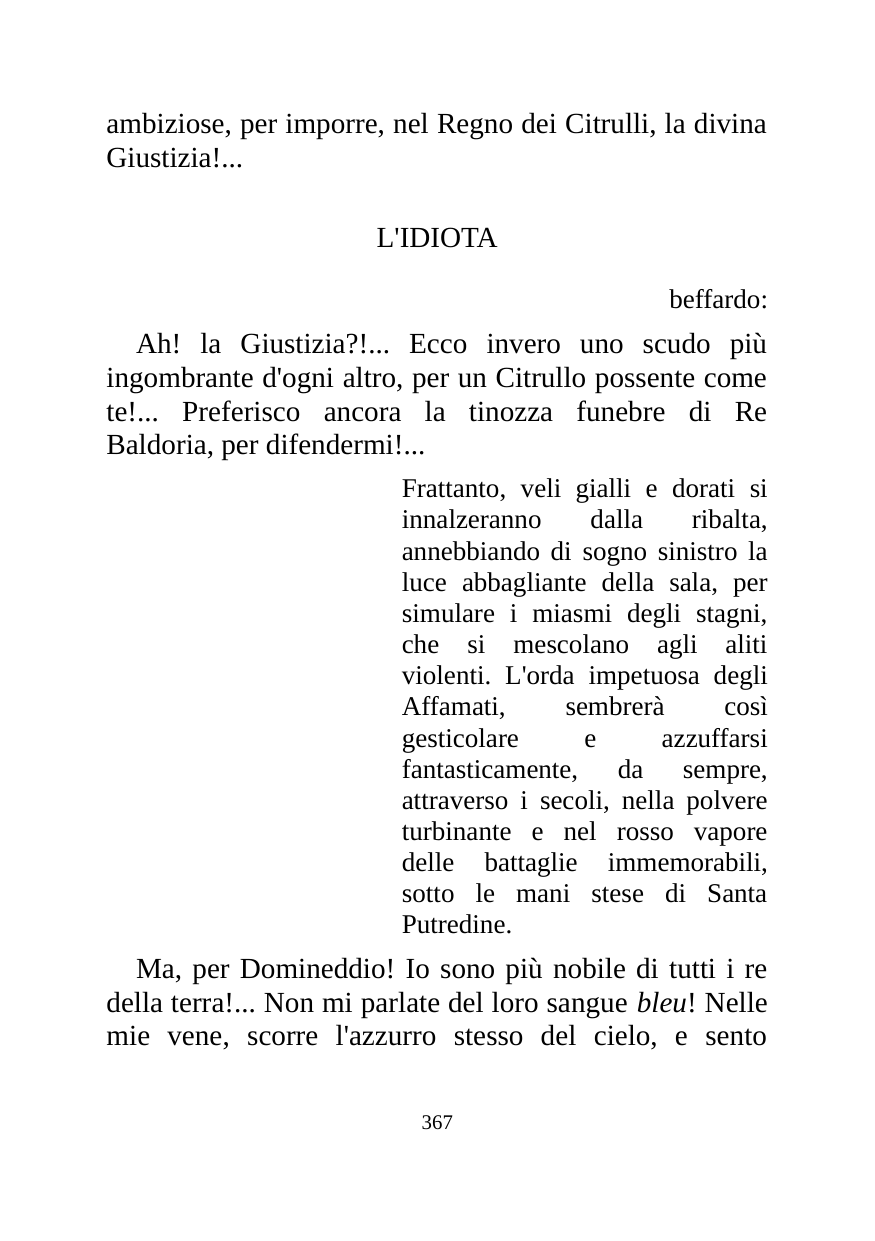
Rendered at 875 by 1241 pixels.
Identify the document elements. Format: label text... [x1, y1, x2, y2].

text Frattanto, veli gialli e dorati si innalzeranno dalla ribalta, annebbiando di sogno sinistro la luce abbagliante della sala, per simulare i miasmi degli stagni, che si mescolano agli aliti violenti. L'orda impetuosa degli Affamati, sembrerà così gesticolare e azzuffarsi fantasticamente, da sempre, attraverso i secoli, nella polvere turbinante e nel rosso vapore delle battaglie immemorabili, sotto le mani stese di Santa Putredine. [402, 472, 768, 940]
text beffardo: [402, 284, 768, 315]
text Ma, per Domineddio! Io sono più nobile di tutti i re della terra!... Non mi parlate del loro sangue bleu! Nelle mie vene, scorre l'azzurro stesso del cielo, e sento [106, 951, 768, 1052]
text l'idiota [106, 221, 768, 254]
text Ah! la Giustizia?!... Ecco invero uno scudo più ingombrante d'ogni altro, per un Citrullo possente come te!... Preferisco ancora la tinozza funebre di Re Baldoria, per difendermi!... [106, 327, 768, 461]
text ambiziose, per imporre, nel Regno dei Citrulli, la divina Giustizia!... [106, 106, 768, 173]
